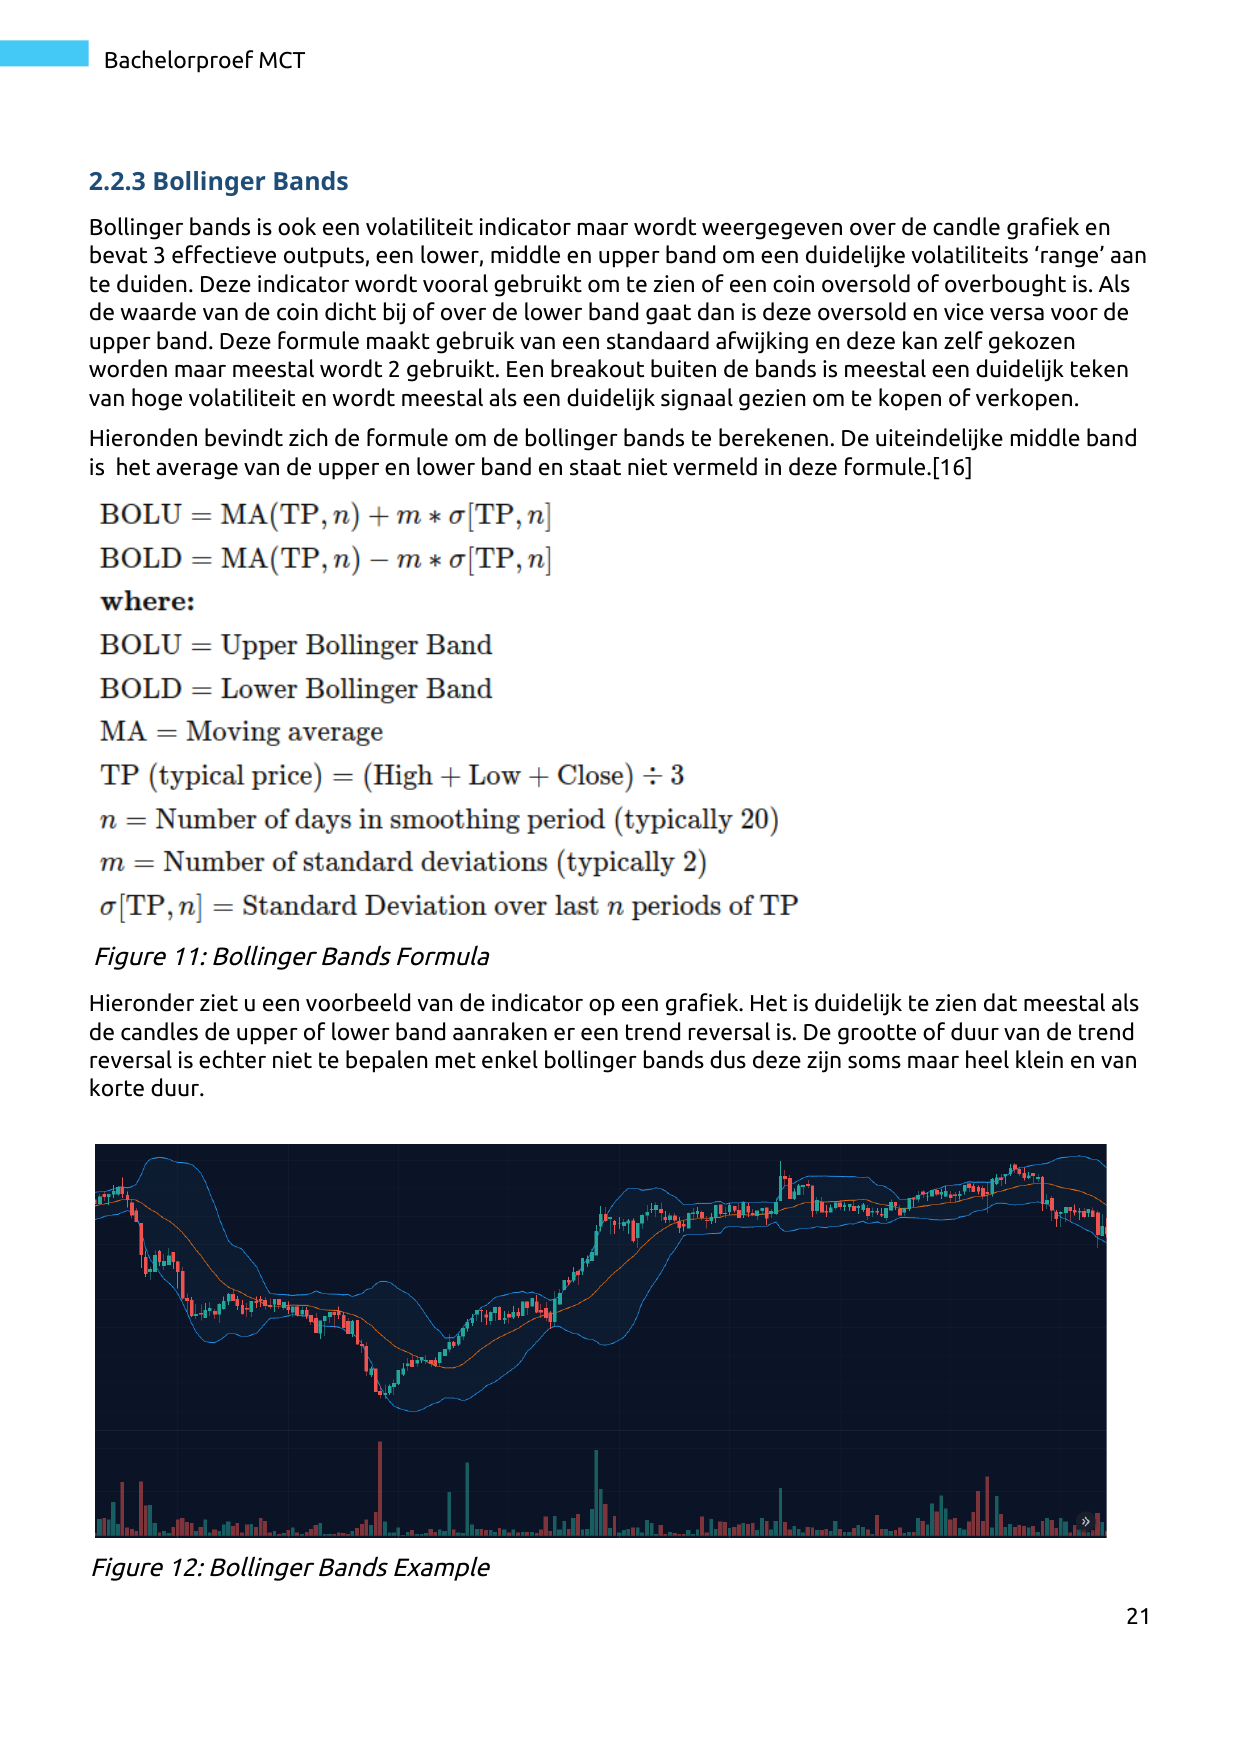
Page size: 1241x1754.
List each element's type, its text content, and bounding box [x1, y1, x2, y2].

picture [96, 496, 803, 927]
subtitle 2.2.3 Bollinger Bands [89, 164, 1152, 198]
text Hieronder ziet u een voorbeeld van de indicator op een grafiek. Het is duidelijk te zien dat meestal als de candles de upper of lower band aanraken er een trend reversal is. De grootte of duur van de trend reversal is echter niet te bepalen met enkel bollinger bands dus deze zijn soms maar heel klein en van korte duur. [89, 484, 1152, 1101]
picture [95, 1144, 1107, 1538]
text Hieronden bevindt zich de formule om de bollinger bands te berekenen. De uiteindelijke middle band is het average van de upper en lower band en staat niet vermeld in deze formule.[16] [89, 425, 1152, 480]
text Bollinger bands is ook een volatiliteit indicator maar wordt weergegeven over de candle grafiek en bevat 3 effectieve outputs, een lower, middle en upper band om een duidelijke volatiliteits ‘range’ aan te duiden. Deze indicator wordt vooral gebruikt om te zien of een coin oversold of overbought is. Als de waarde van de coin dicht bij of over de lower band gaat dan is deze oversold en vice versa voor de upper band. Deze formule maakt gebruik van een standaard afwijking en deze kan zelf gekozen worden maar meestal wordt 2 gebruikt. Een breakout buiten de bands is meestal een duidelijk teken van hoge volatiliteit en wordt meestal als een duidelijk signaal gezien om te kopen of verkopen. [89, 213, 1152, 410]
text [90, 1132, 1112, 1144]
text Figure 11: Bollinger Bands Formula [93, 927, 806, 970]
text Figure 12: Bollinger Bands Example [90, 1538, 1112, 1581]
